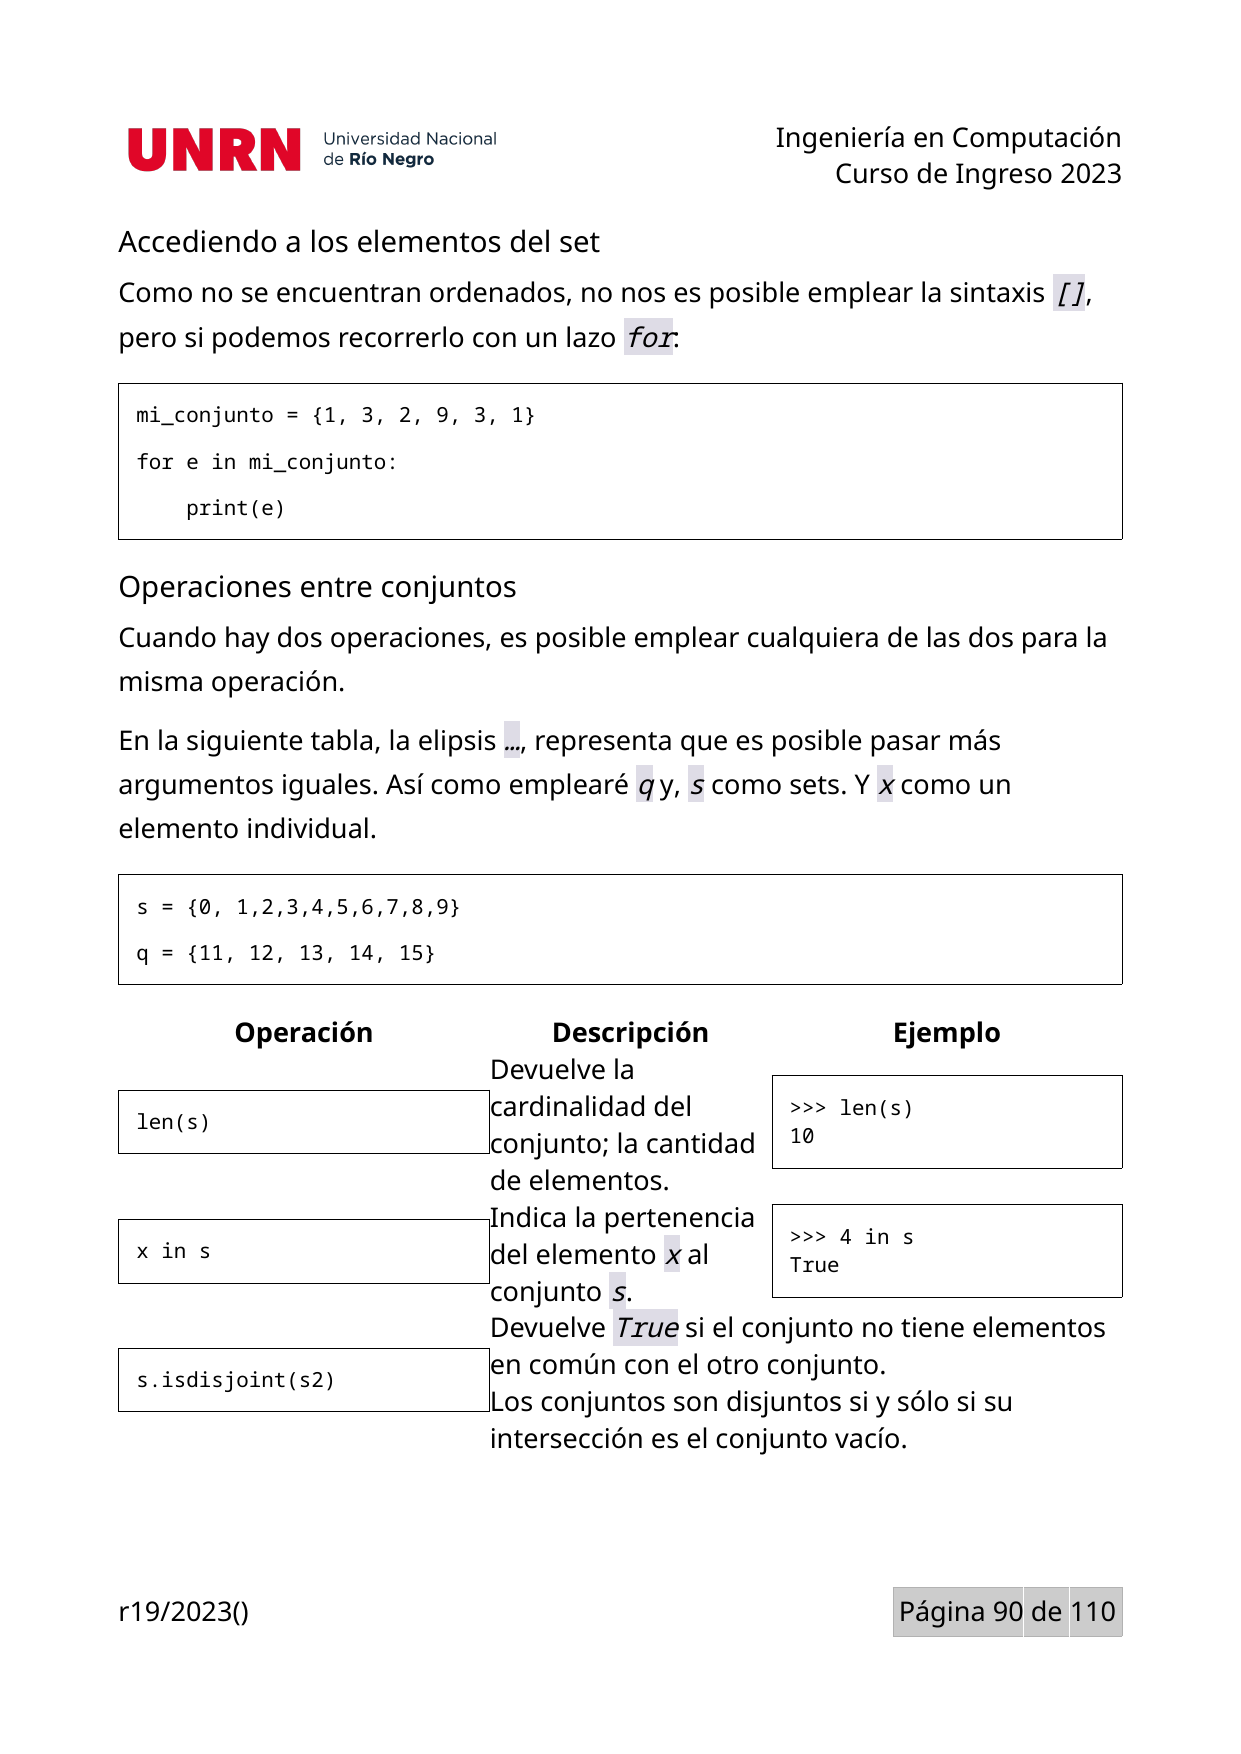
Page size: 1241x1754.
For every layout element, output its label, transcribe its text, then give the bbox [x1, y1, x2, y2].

table_cell [772, 1298, 1122, 1309]
text for e in mi_conjunto: [119, 429, 1122, 475]
table_cell [772, 1198, 1122, 1204]
table_header Operación [118, 1014, 489, 1051]
text print(e) [119, 475, 1122, 539]
table_header Ejemplo [772, 1014, 1122, 1051]
table_cell [118, 1154, 489, 1198]
table_cell Devuelve True si el conjunto no tiene elementos en común con el otro conjunto. Los conjuntos son disjuntos si y sólo si su intersección es el conjunto vacío. [490, 1309, 1122, 1456]
text Como no se encuentran ordenados, no nos es posible emplear la sintaxis [], pero si podemos recorrerlo con un lazo for: [118, 274, 1122, 355]
text s = {0, 1,2,3,4,5,6,7,8,9} [119, 875, 1122, 920]
table_cell [772, 1169, 1122, 1198]
table_cell [118, 1051, 489, 1090]
table_cell ‍s.isdisjoint(s2) [119, 1349, 489, 1411]
subtitle Operaciones entre conjuntos [118, 566, 1122, 606]
table_cell Devuelve la cardinalidad del conjunto; la cantidad de elementos. [490, 1051, 772, 1198]
table_cell [118, 1412, 489, 1456]
table_header Descripción [490, 1014, 772, 1051]
subtitle Accediendo a los elementos del set [118, 221, 1122, 261]
table_cell ‍x in s [119, 1220, 489, 1283]
table_cell len(s) [119, 1091, 489, 1153]
text q = {11, 12, 13, 14, 15} [119, 920, 1122, 984]
table_cell [118, 1284, 489, 1309]
table_cell >>> 4 in s True [773, 1205, 1122, 1297]
picture [118, 118, 505, 180]
table_cell [772, 1051, 1122, 1075]
table_cell Indica la pertenencia del elemento x al conjunto s. [490, 1198, 772, 1309]
table_cell [118, 1309, 489, 1348]
text Cuando hay dos operaciones, es posible emplear cualquiera de las dos para la misma operación. [118, 618, 1122, 699]
text mi_conjunto = {1, 3, 2, 9, 3, 1} [119, 384, 1122, 429]
table_cell [118, 1198, 489, 1219]
text En la siguiente tabla, la elipsis …, representa que es posible pasar más argumentos iguales. Así como emplearé q y, s como sets. Y x como un elemento individual. [118, 721, 1122, 846]
table_cell >>> len(s) 10 [773, 1076, 1122, 1168]
